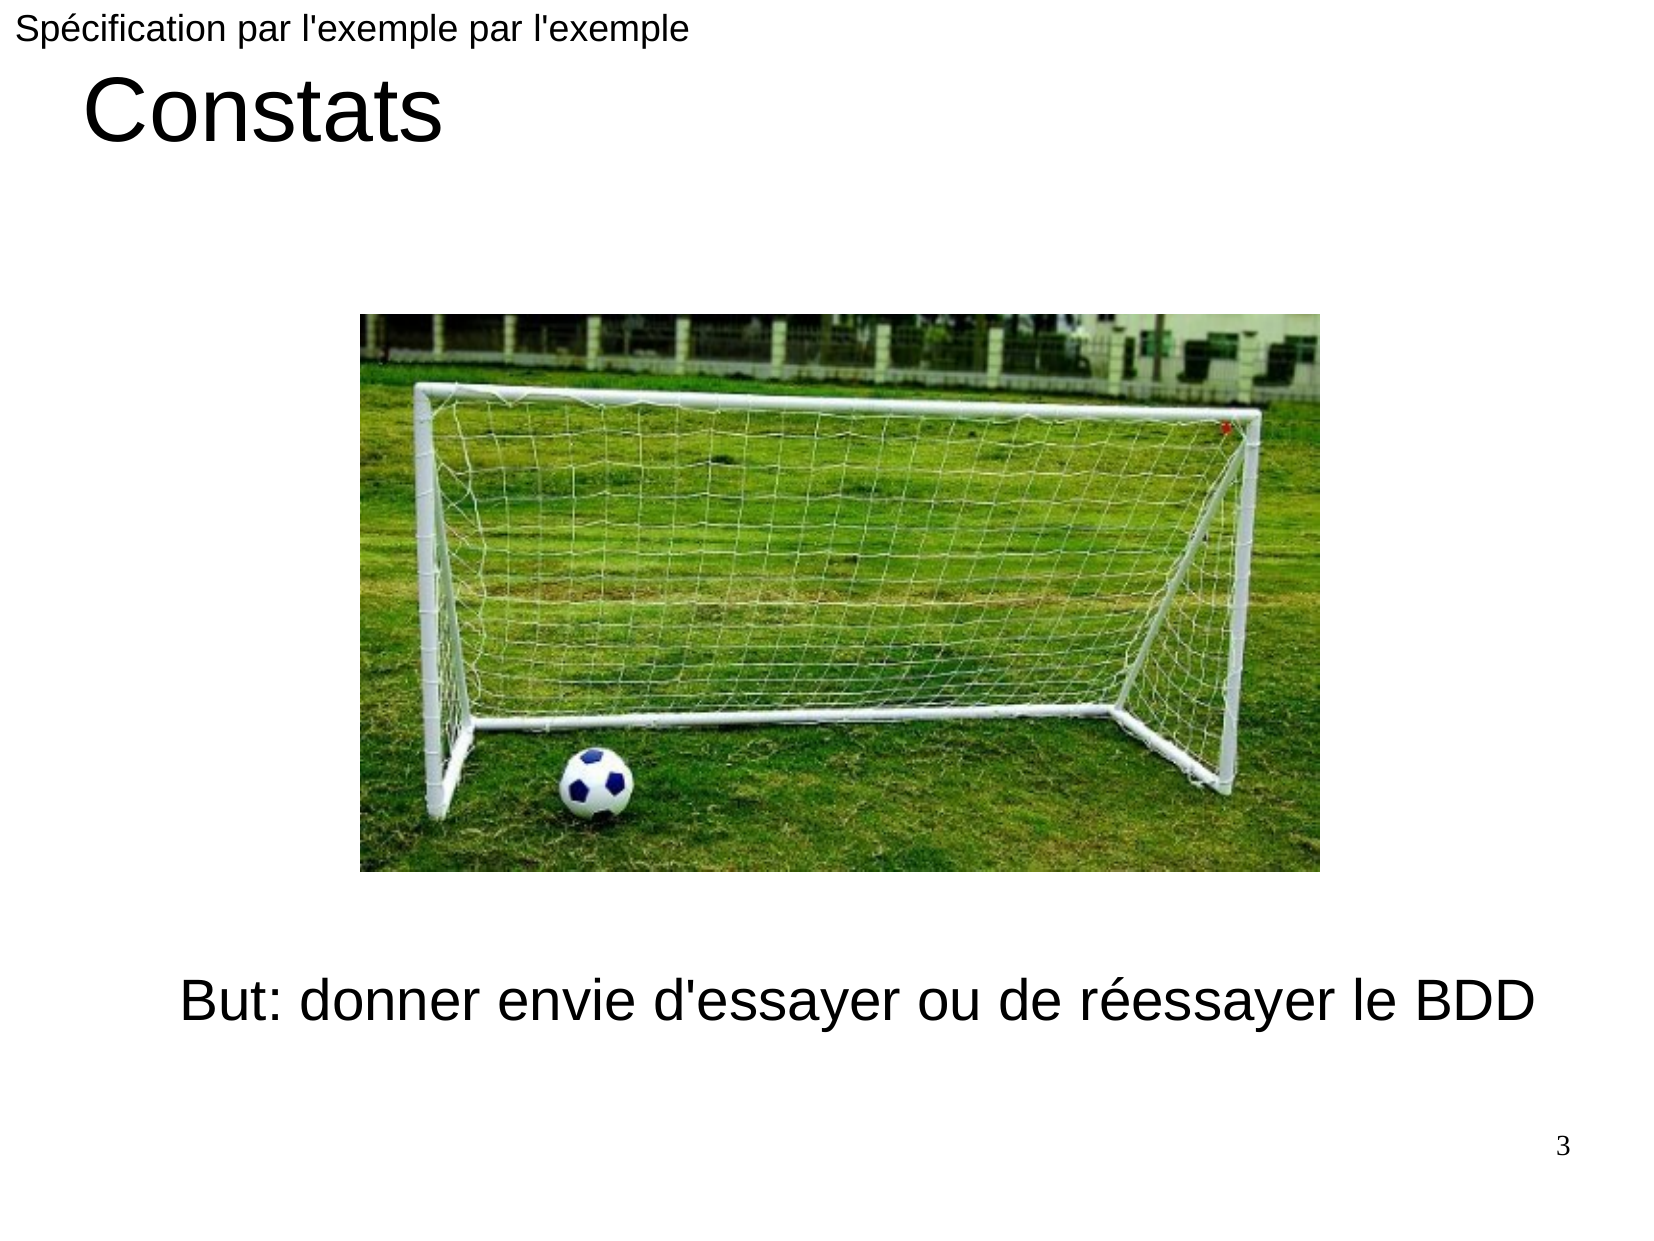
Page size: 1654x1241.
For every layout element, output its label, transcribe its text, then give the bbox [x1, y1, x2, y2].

text_box Spécification par l'exemple par l'exemple [0, 0, 706, 57]
title Constats [82, 5, 1571, 213]
text_box But: donner envie d'essayer ou de réessayer le BDD [165, 960, 1586, 1040]
picture [360, 314, 1320, 872]
